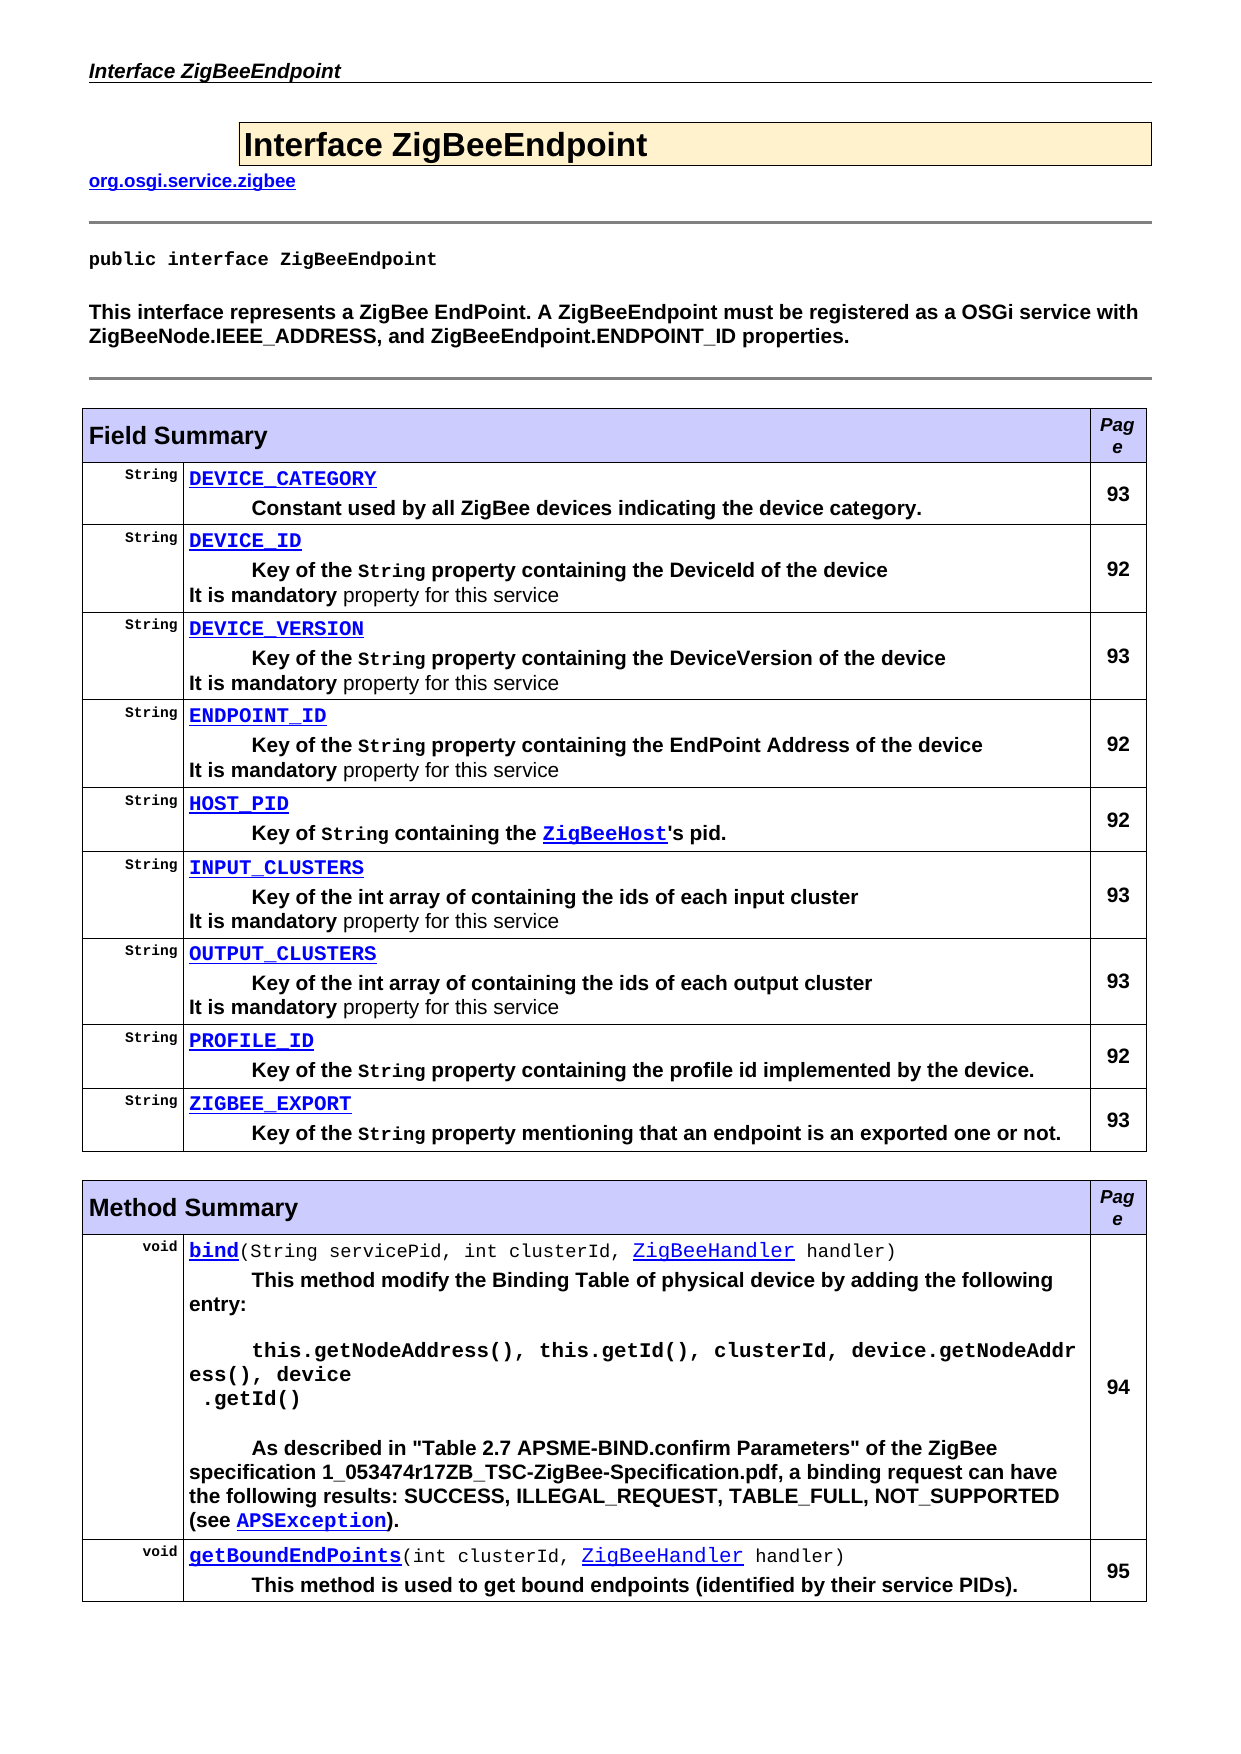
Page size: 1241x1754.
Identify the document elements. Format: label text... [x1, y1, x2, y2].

table_cell String [83, 1089, 183, 1151]
table_cell String [83, 525, 183, 612]
table_cell String [83, 852, 183, 938]
subtitle Interface ZigBeeEndpoint [240, 123, 1151, 165]
table_header Page [1091, 1181, 1146, 1234]
table_cell 92 [1091, 700, 1146, 787]
table_header Method Summary [83, 1181, 1090, 1234]
table_cell 94 [1091, 1235, 1146, 1539]
table_cell PROFILE_ID Key of the String property containing the profile id implemented by the device. [184, 1025, 1090, 1088]
table_cell 92 [1091, 525, 1146, 612]
table_cell void [83, 1235, 183, 1539]
table_cell String [83, 613, 183, 699]
table_cell String [83, 463, 183, 524]
table_cell String [83, 1025, 183, 1088]
table_cell ZIGBEE_EXPORT Key of the String property mentioning that an endpoint is an exported one or not. [184, 1089, 1090, 1151]
table_cell void [83, 1540, 183, 1601]
table_cell 93 [1091, 463, 1146, 524]
text This interface represents a ZigBee EndPoint. A ZigBeeEndpoint must be registered as a OSGi service with ZigBeeNode.IEEE_ADDRESS, and ZigBeeEndpoint.ENDPOINT_ID properties. [88, 300, 1152, 348]
table_cell String [83, 939, 183, 1024]
table_cell 93 [1091, 939, 1146, 1024]
table_header Page [1091, 409, 1146, 462]
table_cell bind(String servicePid, int clusterId, ZigBeeHandler handler) This method modify the Binding Table of physical device by adding the following entry: this.getNodeAddress(), this.getId(), clusterId, device.getNodeAddress(), device .getId() As described in "Table 2.7 APSME-BIND.confirm Parameters" of the ZigBee specification 1_053474r17ZB_TSC-ZigBee-Specification.pdf, a binding request can have the following results: SUCCESS, ILLEGAL_REQUEST, TABLE_FULL, NOT_SUPPORTED (see APSException). [184, 1235, 1090, 1539]
table_cell HOST_PID Key of String containing the ZigBeeHost's pid. [184, 788, 1090, 851]
table_cell DEVICE_VERSION Key of the String property containing the DeviceVersion of the device It is mandatory property for this service [184, 613, 1090, 699]
table_cell 93 [1091, 1089, 1146, 1151]
table_header Field Summary [83, 409, 1090, 462]
table_cell 93 [1091, 613, 1146, 699]
table_cell 92 [1091, 788, 1146, 851]
table_cell DEVICE_CATEGORY Constant used by all ZigBee devices indicating the device category. [184, 463, 1090, 524]
table_cell 95 [1091, 1540, 1146, 1601]
text org.osgi.service.zigbee [88, 170, 1152, 191]
table_cell String [83, 700, 183, 787]
table_cell String [83, 788, 183, 851]
table_cell 92 [1091, 1025, 1146, 1088]
table_cell INPUT_CLUSTERS Key of the int array of containing the ids of each input cluster It is mandatory property for this service [184, 852, 1090, 938]
text public interface ZigBeeEndpoint [88, 250, 1152, 271]
table_cell ENDPOINT_ID Key of the String property containing the EndPoint Address of the device It is mandatory property for this service [184, 700, 1090, 787]
table_cell DEVICE_ID Key of the String property containing the DeviceId of the device It is mandatory property for this service [184, 525, 1090, 612]
table_cell 93 [1091, 852, 1146, 938]
table_cell getBoundEndPoints(int clusterId, ZigBeeHandler handler) This method is used to get bound endpoints (identified by their service PIDs). [184, 1540, 1090, 1601]
table_cell OUTPUT_CLUSTERS Key of the int array of containing the ids of each output cluster It is mandatory property for this service [184, 939, 1090, 1024]
